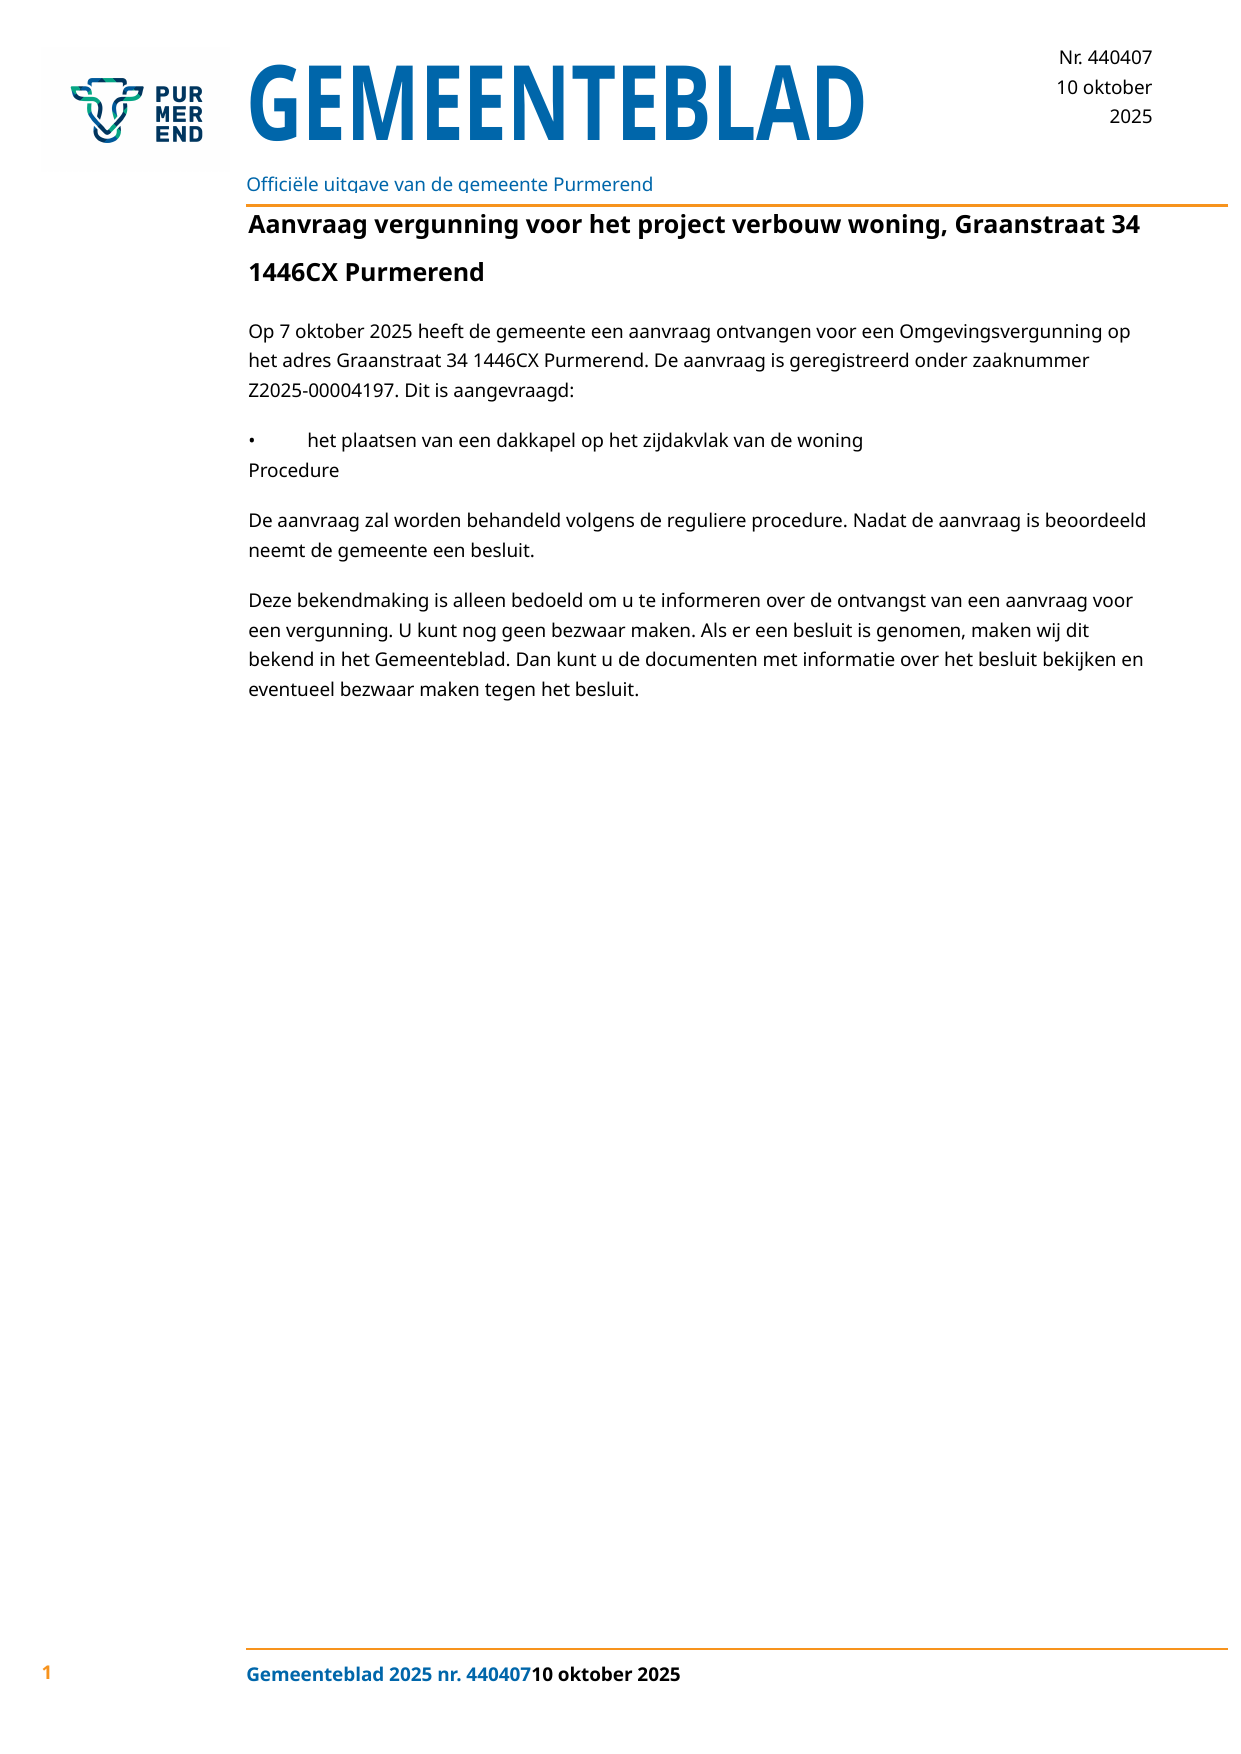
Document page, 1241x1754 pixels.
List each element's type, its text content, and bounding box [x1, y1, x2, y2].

text Deze bekendmaking is alleen bedoeld om u te informeren over de ontvangst van een aanvraag voor een vergunning. U kunt nog geen bezwaar maken. Als er een besluit is genomen, maken wij dit bekend in het Gemeenteblad. Dan kunt u de documenten met informatie over het besluit bekijken en eventueel bezwaar maken tegen het besluit. [248, 587, 1152, 702]
text Aanvraag vergunning voor het project verbouw woning, Graanstraat 34 1446CX Purmerend [248, 207, 1152, 288]
list het plaatsen van een dakkapel op het zijdakvlak van de woning [248, 427, 1152, 453]
text Op 7 oktober 2025 heeft de gemeente een aanvraag ontvangen voor een Omgevingsvergunning op het adres Graanstraat 34 1446CX Purmerend. De aanvraag is geregistreerd onder zaaknummer Z2025-00004197. Dit is aangevraagd: [248, 318, 1152, 403]
text De aanvraag zal worden behandeld volgens de reguliere procedure. Nadat de aanvraag is beoordeeld neemt de gemeente een besluit. [248, 507, 1152, 563]
picture [41, 47, 231, 172]
text Procedure [248, 457, 1152, 483]
